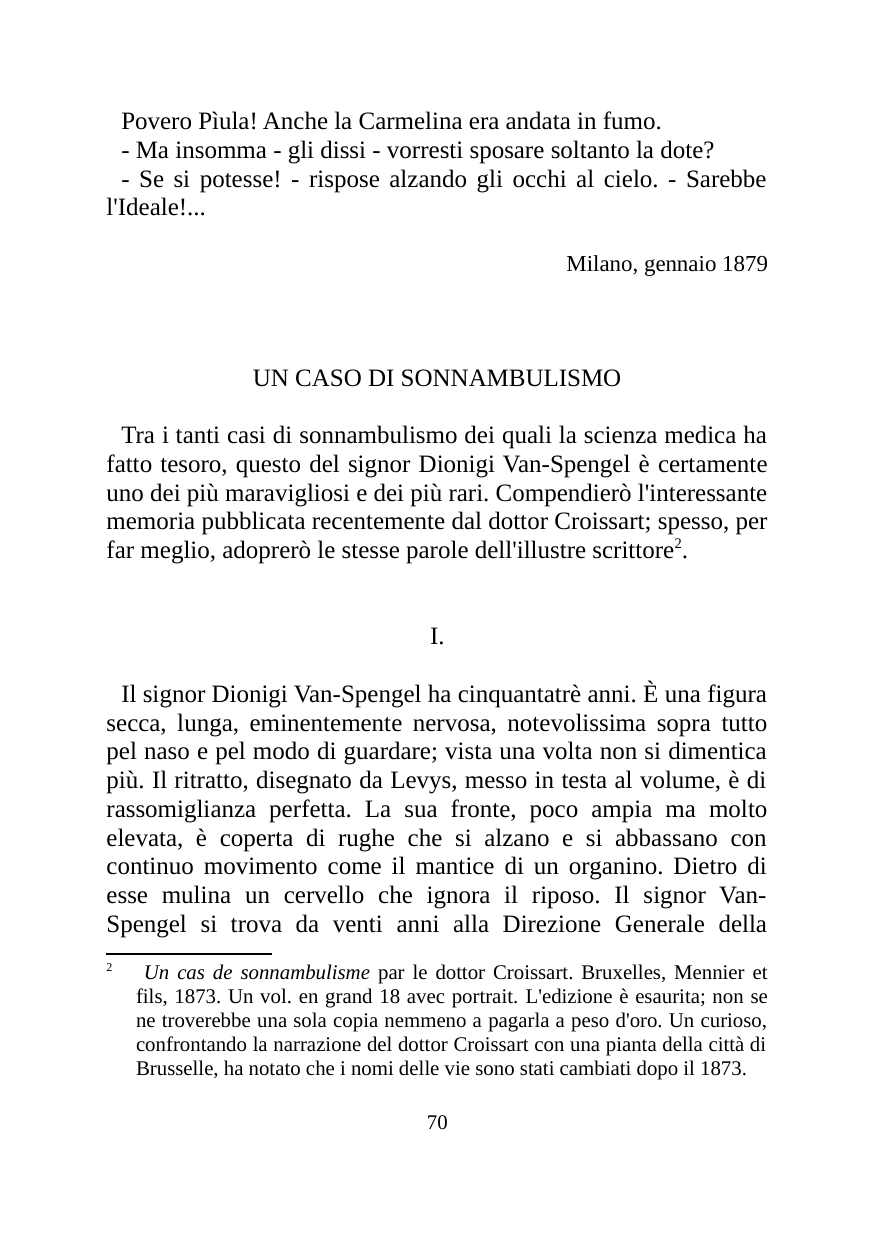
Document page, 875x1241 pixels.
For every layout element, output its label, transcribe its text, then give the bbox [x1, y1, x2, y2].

text UN CASO DI SONNAMBULISMO [106, 363, 768, 391]
text - Se si potesse! - rispose alzando gli occhi al cielo. - Sarebbe l'Ideale!... [106, 164, 768, 221]
text I. [106, 621, 768, 650]
text Tra i tanti casi di sonnambulismo dei quali la scienza medica ha fatto tesoro, questo del signor Dionigi Van-Spengel è certamente uno dei più maravigliosi e dei più rari. Compendierò l'interessante memoria pubblicata recentemente dal dottor Croissart; spesso, per far meglio, adoprerò le stesse parole dell'illustre scrittore. [106, 420, 768, 564]
text Povero Pìula! Anche la Carmelina era andata in fumo. [106, 106, 768, 135]
text Un cas de sonnambulisme par le dottor Croissart. Bruxelles, Mennier et fils, 1873. Un vol. en grand 18 avec portrait. L'edizione è esaurita; non se ne troverebbe una sola copia nemmeno a pagarla a peso d'oro. Un curioso, confrontando la narrazione del dottor Croissart con una pianta della città di Brusselle, ha notato che i nomi delle vie sono stati cambiati dopo il 1873. [106, 960, 768, 1080]
text Il signor Dionigi Van-Spengel ha cinquantatrè anni. È una figura secca, lunga, eminentemente nervosa, notevolissima sopra tutto pel naso e pel modo di guardare; vista una volta non si dimentica più. Il ritratto, disegnato da Levys, messo in testa al volume, è di rassomiglianza perfetta. La sua fronte, poco ampia ma molto elevata, è coperta di rughe che si alzano e si abbassano con continuo movimento come il mantice di un organino. Dietro di esse mulina un cervello che ignora il riposo. Il signor Van-Spengel si trova da venti anni alla Direzione Generale della [106, 679, 768, 938]
text - Ma insomma - gli dissi - vorresti sposare soltanto la dote? [106, 135, 768, 164]
text Milano, gennaio 1879 [106, 250, 768, 276]
